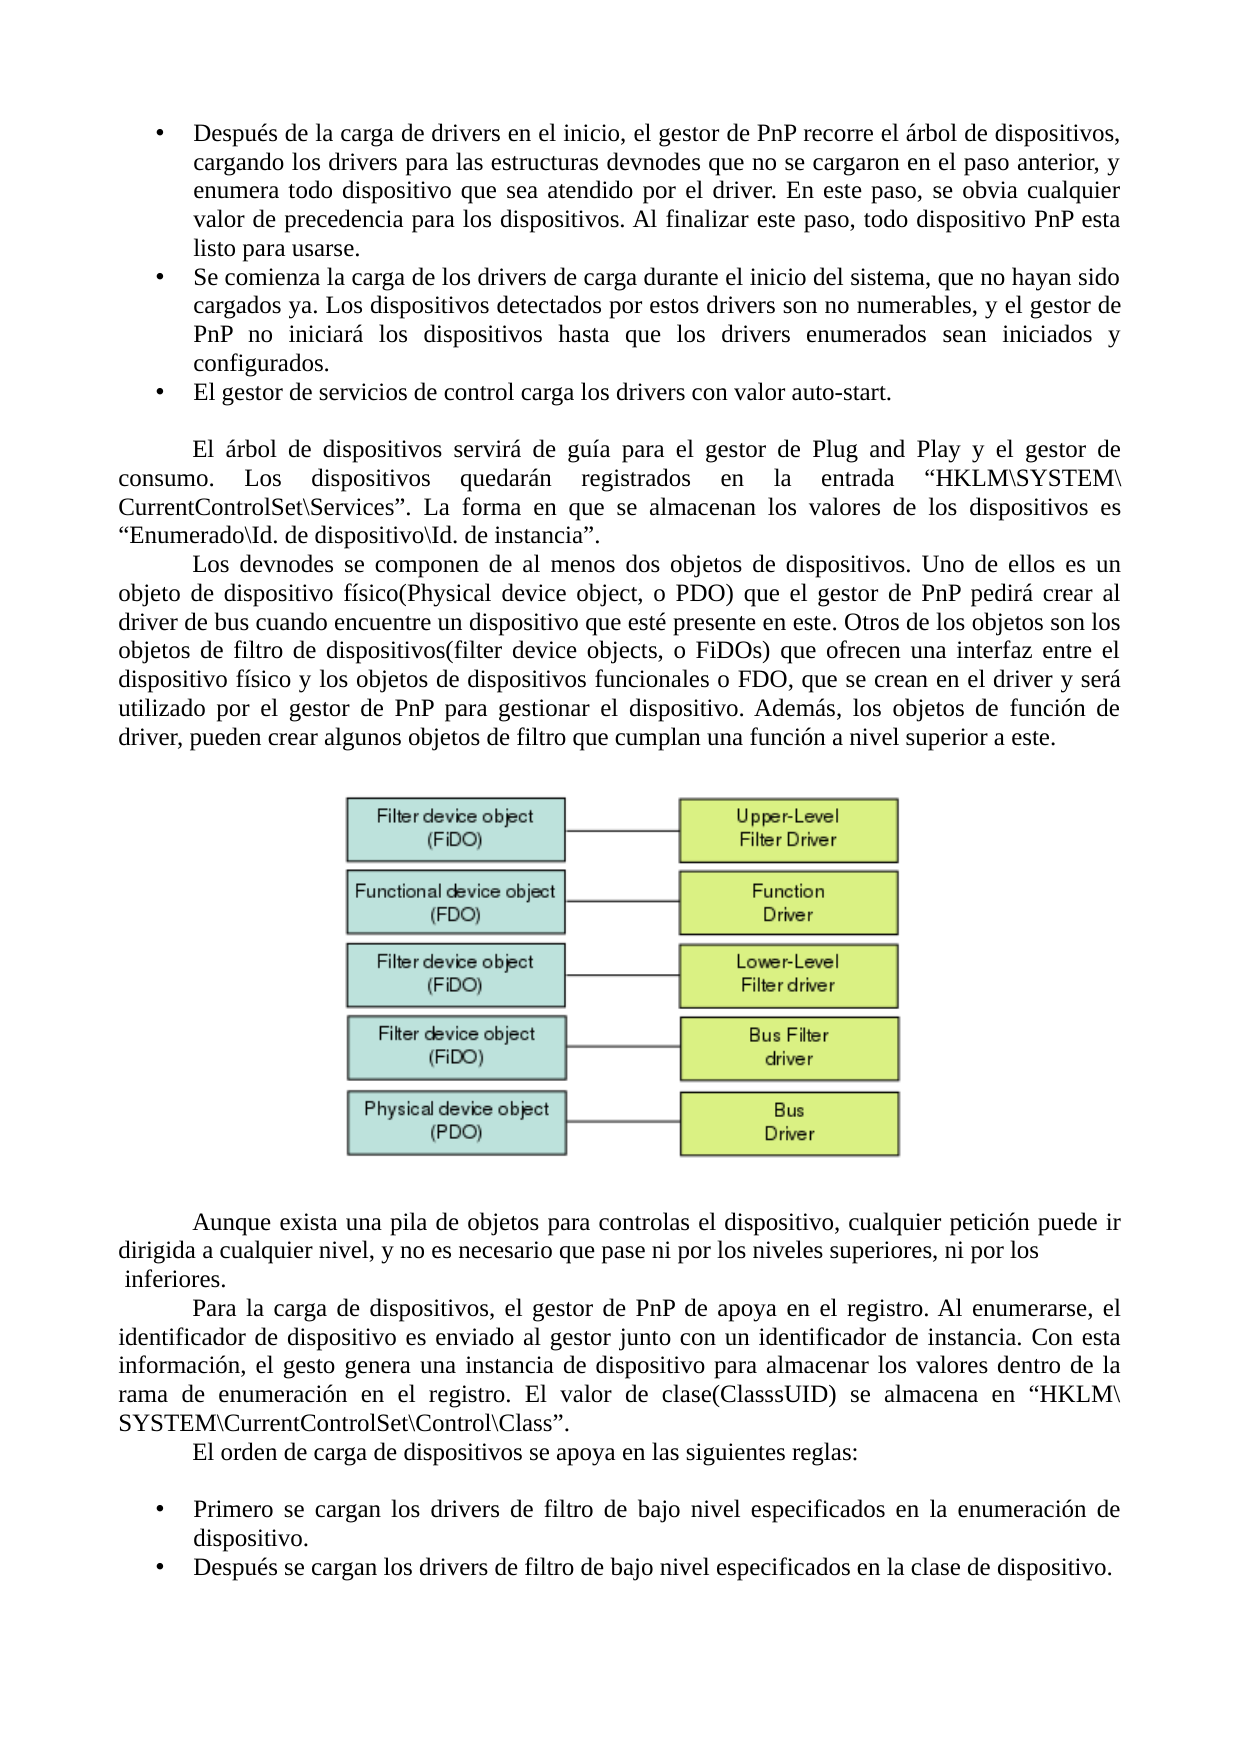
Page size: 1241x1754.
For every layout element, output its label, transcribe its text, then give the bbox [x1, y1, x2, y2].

text El orden de carga de dispositivos se apoya en las siguientes reglas: [118, 1437, 1122, 1465]
picture [319, 779, 921, 1178]
text Para la carga de dispositivos, el gestor de PnP de apoya en el registro. Al enumerarse, el identificador de dispositivo es enviado al gestor junto con un identificador de instancia. Con esta información, el gesto genera una instancia de dispositivo para almacenar los valores dentro de la rama de enumeración en el registro. El valor de clase(ClasssUID) se almacena en “HKLM\SYSTEM\CurrentControlSet\Control\Class”. [118, 1293, 1122, 1437]
list Después se cargan los drivers de filtro de bajo nivel especificados en la clase de dispositivo. [156, 1552, 1122, 1580]
list Primero se cargan los drivers de filtro de bajo nivel especificados en la enumeración de dispositivo. [156, 1494, 1122, 1552]
text inferiores. [118, 1264, 1122, 1293]
text El árbol de dispositivos servirá de guía para el gestor de Plug and Play y el gestor de consumo. Los dispositivos quedarán registrados en la entrada “HKLM\SYSTEM\CurrentControlSet\Services”. La forma en que se almacenan los valores de los dispositivos es “Enumerado\Id. de dispositivo\Id. de instancia”. [118, 434, 1122, 549]
text Los devnodes se componen de al menos dos objetos de dispositivos. Uno de ellos es un objeto de dispositivo físico(Physical device object, o PDO) que el gestor de PnP pedirá crear al driver de bus cuando encuentre un dispositivo que esté presente en este. Otros de los objetos son los objetos de filtro de dispositivos(filter device objects, o FiDOs) que ofrecen una interfaz entre el dispositivo físico y los objetos de dispositivos funcionales o FDO, que se crean en el driver y será utilizado por el gestor de PnP para gestionar el dispositivo. Además, los objetos de función de driver, pueden crear algunos objetos de filtro que cumplan una función a nivel superior a este. [118, 549, 1122, 751]
list El gestor de servicios de control carga los drivers con valor auto-start. [156, 377, 1122, 406]
list Se comienza la carga de los drivers de carga durante el inicio del sistema, que no hayan sido cargados ya. Los dispositivos detectados por estos drivers son no numerables, y el gestor de PnP no iniciará los dispositivos hasta que los drivers enumerados sean iniciados y configurados. [156, 262, 1122, 377]
list Después de la carga de drivers en el inicio, el gestor de PnP recorre el árbol de dispositivos, cargando los drivers para las estructuras devnodes que no se cargaron en el paso anterior, y enumera todo dispositivo que sea atendido por el driver. En este paso, se obvia cualquier valor de precedencia para los dispositivos. Al finalizar este paso, todo dispositivo PnP esta listo para usarse. [156, 118, 1122, 262]
text Aunque exista una pila de objetos para controlas el dispositivo, cualquier petición puede ir dirigida a cualquier nivel, y no es necesario que pase ni por los niveles superiores, ni por los [118, 1207, 1122, 1264]
